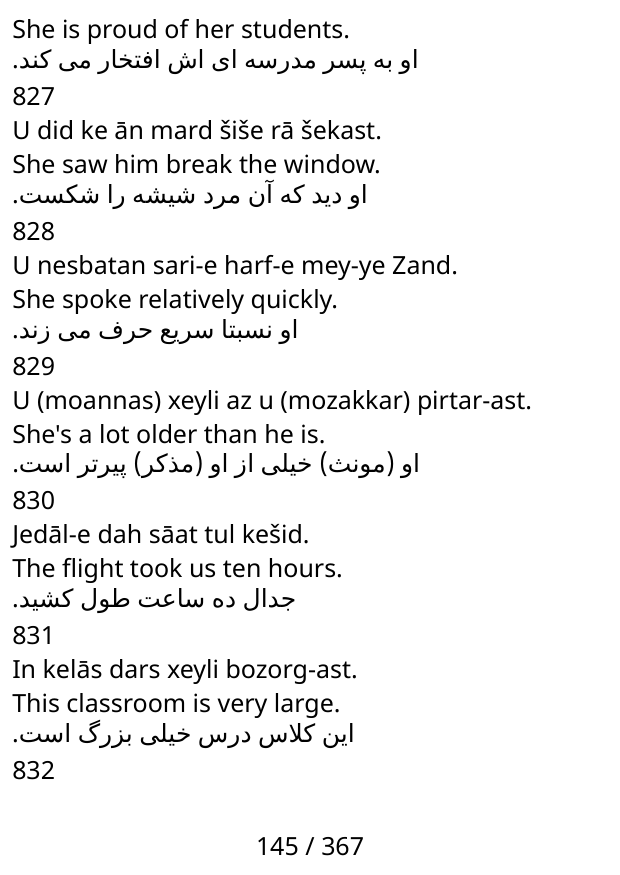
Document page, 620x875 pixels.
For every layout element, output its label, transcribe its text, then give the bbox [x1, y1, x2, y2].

text این کلاس درس خیلی بزرگ است. [12, 720, 607, 753]
text جدال ده ساعت طول کشید. [12, 585, 607, 618]
text Jedāl-e dah sāat tul kešid. [12, 517, 607, 551]
text She saw him break the window. [12, 147, 607, 181]
text او دید که آن مرد شیشه را شکست. [12, 181, 607, 213]
text This classroom is very large. [12, 686, 607, 720]
text She is proud of her students. [12, 12, 607, 46]
text او به پسر مدرسه ای اش افتخار می کند. [12, 46, 607, 79]
text She spoke relatively quickly. [12, 282, 607, 316]
text 827 [12, 79, 607, 113]
text 830 [12, 483, 607, 517]
text 829 [12, 348, 607, 382]
text U did ke ān mard šiše rā šekast. [12, 113, 607, 147]
text U (moannas) xeyli az u (mozakkar) pirtar-ast. [12, 382, 607, 416]
text 832 [12, 753, 607, 787]
text او نسبتا سریع حرف می زند. [12, 316, 607, 348]
text U nesbatan sari-e harf-e mey-ye Zand. [12, 247, 607, 282]
text او (مونث) خیلی از او (مذکر) پیرتر است. [12, 450, 607, 483]
text She's a lot older than he is. [12, 416, 607, 450]
text The flight took us ten hours. [12, 551, 607, 585]
text 828 [12, 213, 607, 247]
text 831 [12, 618, 607, 652]
text In kelās dars xeyli bozorg-ast. [12, 652, 607, 686]
